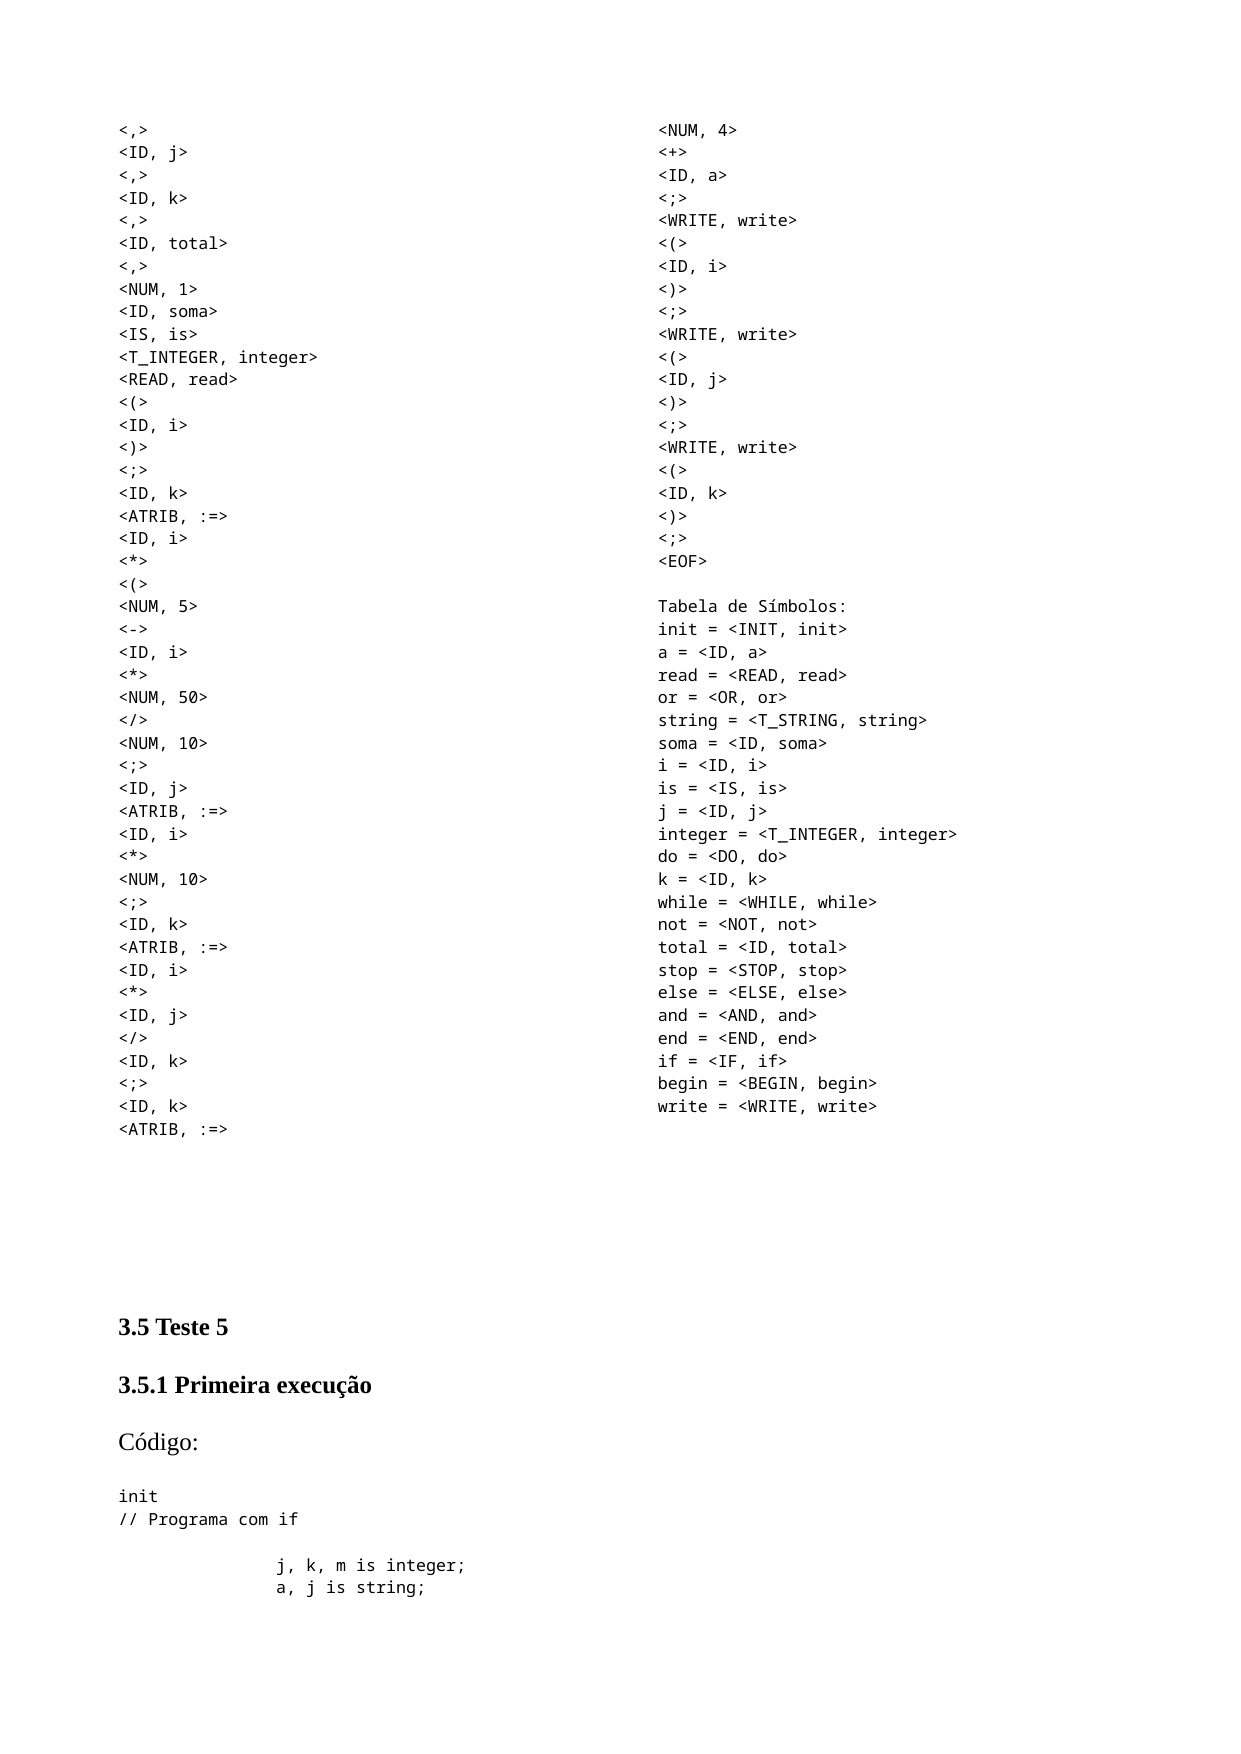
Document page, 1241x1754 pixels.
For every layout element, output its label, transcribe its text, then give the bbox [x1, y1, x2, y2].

text <ID, k> [658, 481, 1122, 504]
text string = <T_STRING, string> [658, 708, 1122, 731]
text <ATRIB, :=> [118, 799, 583, 822]
text init = <INIT, init> [658, 618, 1122, 640]
text <)> [118, 436, 583, 459]
text <ID, k> [118, 1094, 583, 1117]
text <ID, k> [118, 913, 583, 936]
text if = <IF, if> [658, 1049, 1122, 1072]
text <WRITE, write> [658, 209, 1122, 232]
text <,> [118, 209, 583, 232]
text <;> [118, 754, 583, 777]
text <)> [658, 504, 1122, 527]
text 3.5.1 Primeira execução [118, 1370, 1122, 1399]
text <T_INTEGER, integer> [118, 345, 583, 368]
text <ID, j> [118, 777, 583, 799]
text <ID, total> [118, 232, 583, 254]
text <*> [118, 981, 583, 1004]
text init [118, 1485, 1122, 1508]
text <ATRIB, :=> [118, 936, 583, 958]
text <ID, j> [118, 1004, 583, 1026]
text <ID, i> [658, 254, 1122, 277]
text <ID, a> [658, 163, 1122, 186]
text <ID, i> [118, 958, 583, 981]
text // Programa com if [118, 1508, 1122, 1530]
text <ID, j> [658, 368, 1122, 391]
text or = <OR, or> [658, 686, 1122, 708]
text <ATRIB, :=> [118, 1117, 583, 1140]
text j, k, m is integer; [118, 1553, 1122, 1576]
text <)> [658, 277, 1122, 300]
text Código: [118, 1427, 1122, 1456]
text <ID, i> [118, 822, 583, 845]
text </> [118, 1026, 583, 1049]
text Tabela de Símbolos: [658, 595, 1122, 618]
text <ATRIB, :=> [118, 504, 583, 527]
text <,> [118, 254, 583, 277]
text <READ, read> [118, 368, 583, 391]
text <ID, k> [118, 186, 583, 209]
text is = <IS, is> [658, 777, 1122, 799]
text <;> [658, 527, 1122, 549]
text <NUM, 10> [118, 867, 583, 890]
text a, j is string; [118, 1576, 1122, 1598]
text k = <ID, k> [658, 867, 1122, 890]
text <(> [658, 232, 1122, 254]
text <;> [658, 300, 1122, 322]
text j = <ID, j> [658, 799, 1122, 822]
text <NUM, 10> [118, 731, 583, 754]
text not = <NOT, not> [658, 913, 1122, 936]
text <(> [658, 345, 1122, 368]
text <;> [118, 459, 583, 481]
text <ID, soma> [118, 300, 583, 322]
text stop = <STOP, stop> [658, 958, 1122, 981]
text i = <ID, i> [658, 754, 1122, 777]
text end = <END, end> [658, 1026, 1122, 1049]
text total = <ID, total> [658, 936, 1122, 958]
text <,> [118, 118, 583, 141]
text </> [118, 708, 583, 731]
text <ID, i> [118, 527, 583, 549]
text <;> [658, 186, 1122, 209]
text <*> [118, 845, 583, 867]
text write = <WRITE, write> [658, 1094, 1122, 1117]
text <NUM, 50> [118, 686, 583, 708]
text <WRITE, write> [658, 436, 1122, 459]
text <;> [658, 413, 1122, 436]
text <EOF> [658, 549, 1122, 572]
text <ID, k> [118, 481, 583, 504]
text <ID, i> [118, 413, 583, 436]
text <NUM, 1> [118, 277, 583, 300]
text <(> [118, 572, 583, 595]
text <*> [118, 663, 583, 686]
text <(> [118, 391, 583, 413]
text <,> [118, 163, 583, 186]
text <*> [118, 549, 583, 572]
text read = <READ, read> [658, 663, 1122, 686]
text <ID, i> [118, 640, 583, 663]
text <+> [658, 141, 1122, 163]
text while = <WHILE, while> [658, 890, 1122, 913]
text <NUM, 4> [658, 118, 1122, 141]
text begin = <BEGIN, begin> [658, 1072, 1122, 1094]
text soma = <ID, soma> [658, 731, 1122, 754]
text <(> [658, 459, 1122, 481]
text <;> [118, 1072, 583, 1094]
text <-> [118, 618, 583, 640]
text and = <AND, and> [658, 1004, 1122, 1026]
text <IS, is> [118, 322, 583, 345]
text <NUM, 5> [118, 595, 583, 618]
text do = <DO, do> [658, 845, 1122, 867]
text <ID, k> [118, 1049, 583, 1072]
text <;> [118, 890, 583, 913]
text else = <ELSE, else> [658, 981, 1122, 1004]
text integer = <T_INTEGER, integer> [658, 822, 1122, 845]
text 3.5 Teste 5 [118, 1312, 1122, 1341]
text <ID, j> [118, 141, 583, 163]
text <)> [658, 391, 1122, 413]
text <WRITE, write> [658, 322, 1122, 345]
text a = <ID, a> [658, 640, 1122, 663]
